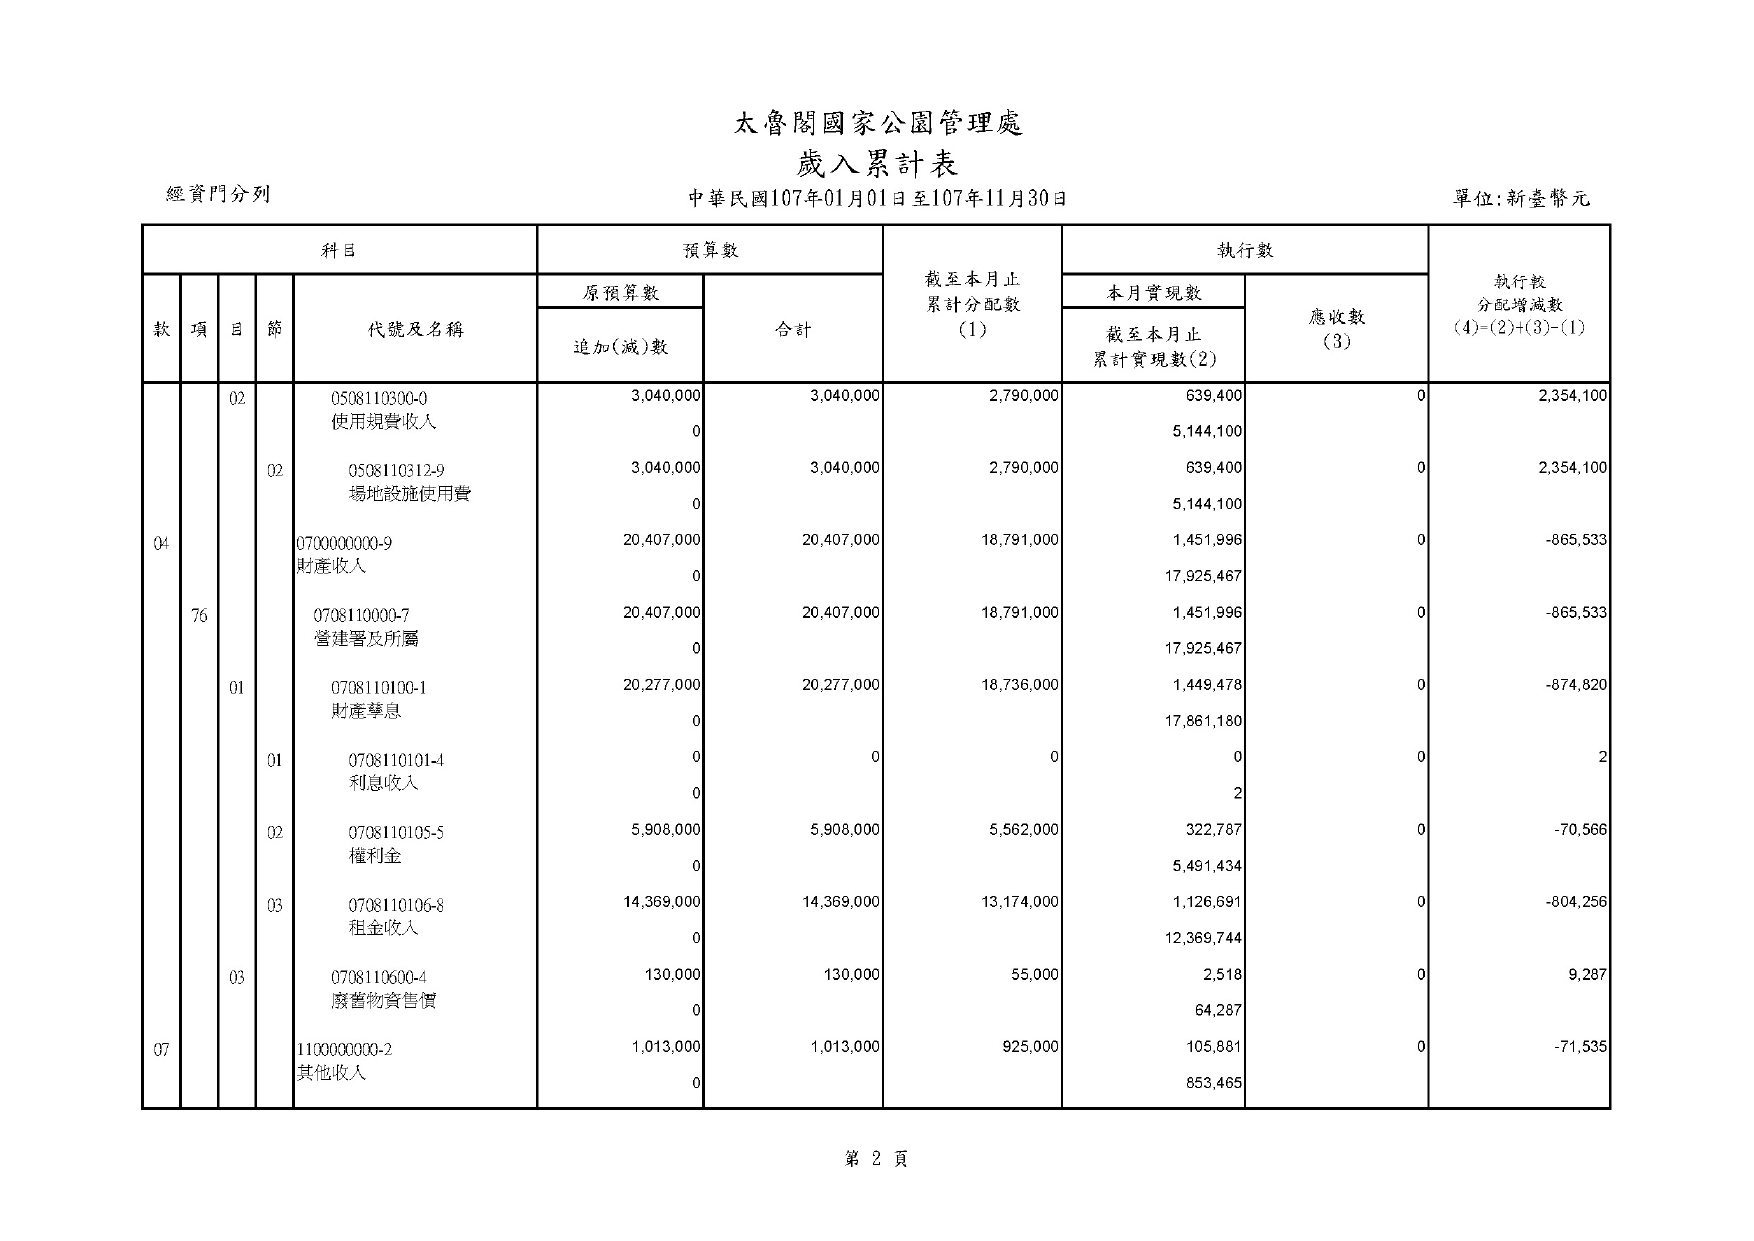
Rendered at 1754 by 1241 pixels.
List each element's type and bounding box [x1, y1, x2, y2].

picture [59, 59, 1695, 1216]
